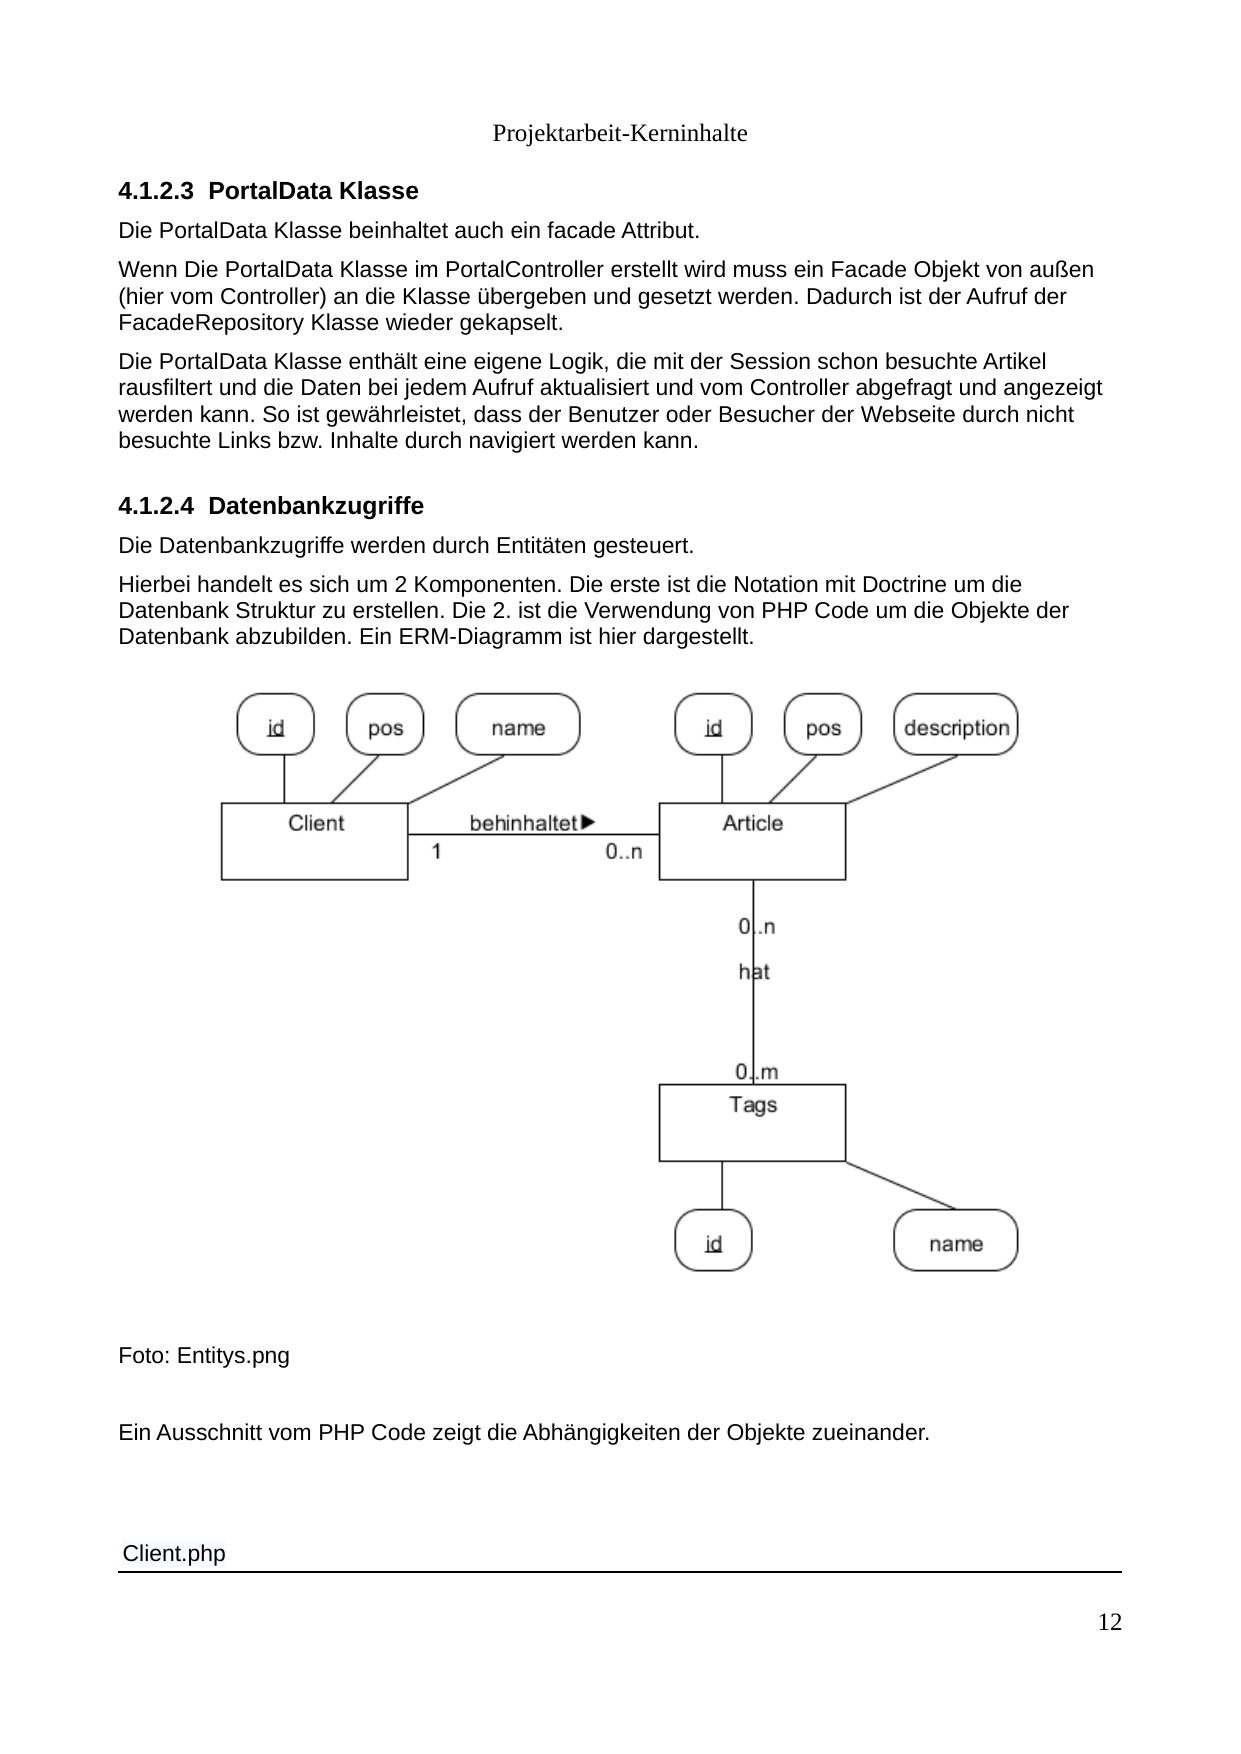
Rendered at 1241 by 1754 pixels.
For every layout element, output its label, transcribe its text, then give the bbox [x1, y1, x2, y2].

text Wenn Die PortalData Klasse im PortalController erstellt wird muss ein Facade Objekt von außen (hier vom Controller) an die Klasse übergeben und gesetzt werden. Dadurch ist der Aufruf der FacadeRepository Klasse wieder gekapselt. [118, 256, 1122, 335]
text Hierbei handelt es sich um 2 Komponenten. Die erste ist die Notation mit Doctrine um die Datenbank Struktur zu erstellen. Die 2. ist die Verwendung von PHP Code um die Objekte der Datenbank abzubilden. Ein ERM-Diagramm ist hier dargestellt. [118, 571, 1122, 650]
subtitle Datenbankzugriffe [118, 491, 1122, 519]
text Foto: Entitys.png [118, 1342, 1122, 1368]
text Die PortalData Klasse beinhaltet auch ein facade Attribut. [118, 217, 1122, 244]
subtitle PortalData Klasse [118, 176, 1122, 205]
text Client.php [118, 1536, 1122, 1571]
text Die PortalData Klasse enthält eine eigene Logik, die mit der Session schon besuchte Artikel rausfiltert und die Daten bei jedem Aufruf aktualisiert und vom Controller abgefragt und angezeigt werden kann. So ist gewährleistet, dass der Benutzer oder Besucher der Webseite durch nicht besuchte Links bzw. Inhalte durch navigiert werden kann. [118, 348, 1122, 453]
picture [190, 662, 1050, 1303]
text Ein Ausschnitt vom PHP Code zeigt die Abhängigkeiten der Objekte zueinander. [118, 1419, 1122, 1446]
text Die Datenbankzugriffe werden durch Entitäten gesteuert. [118, 532, 1122, 558]
